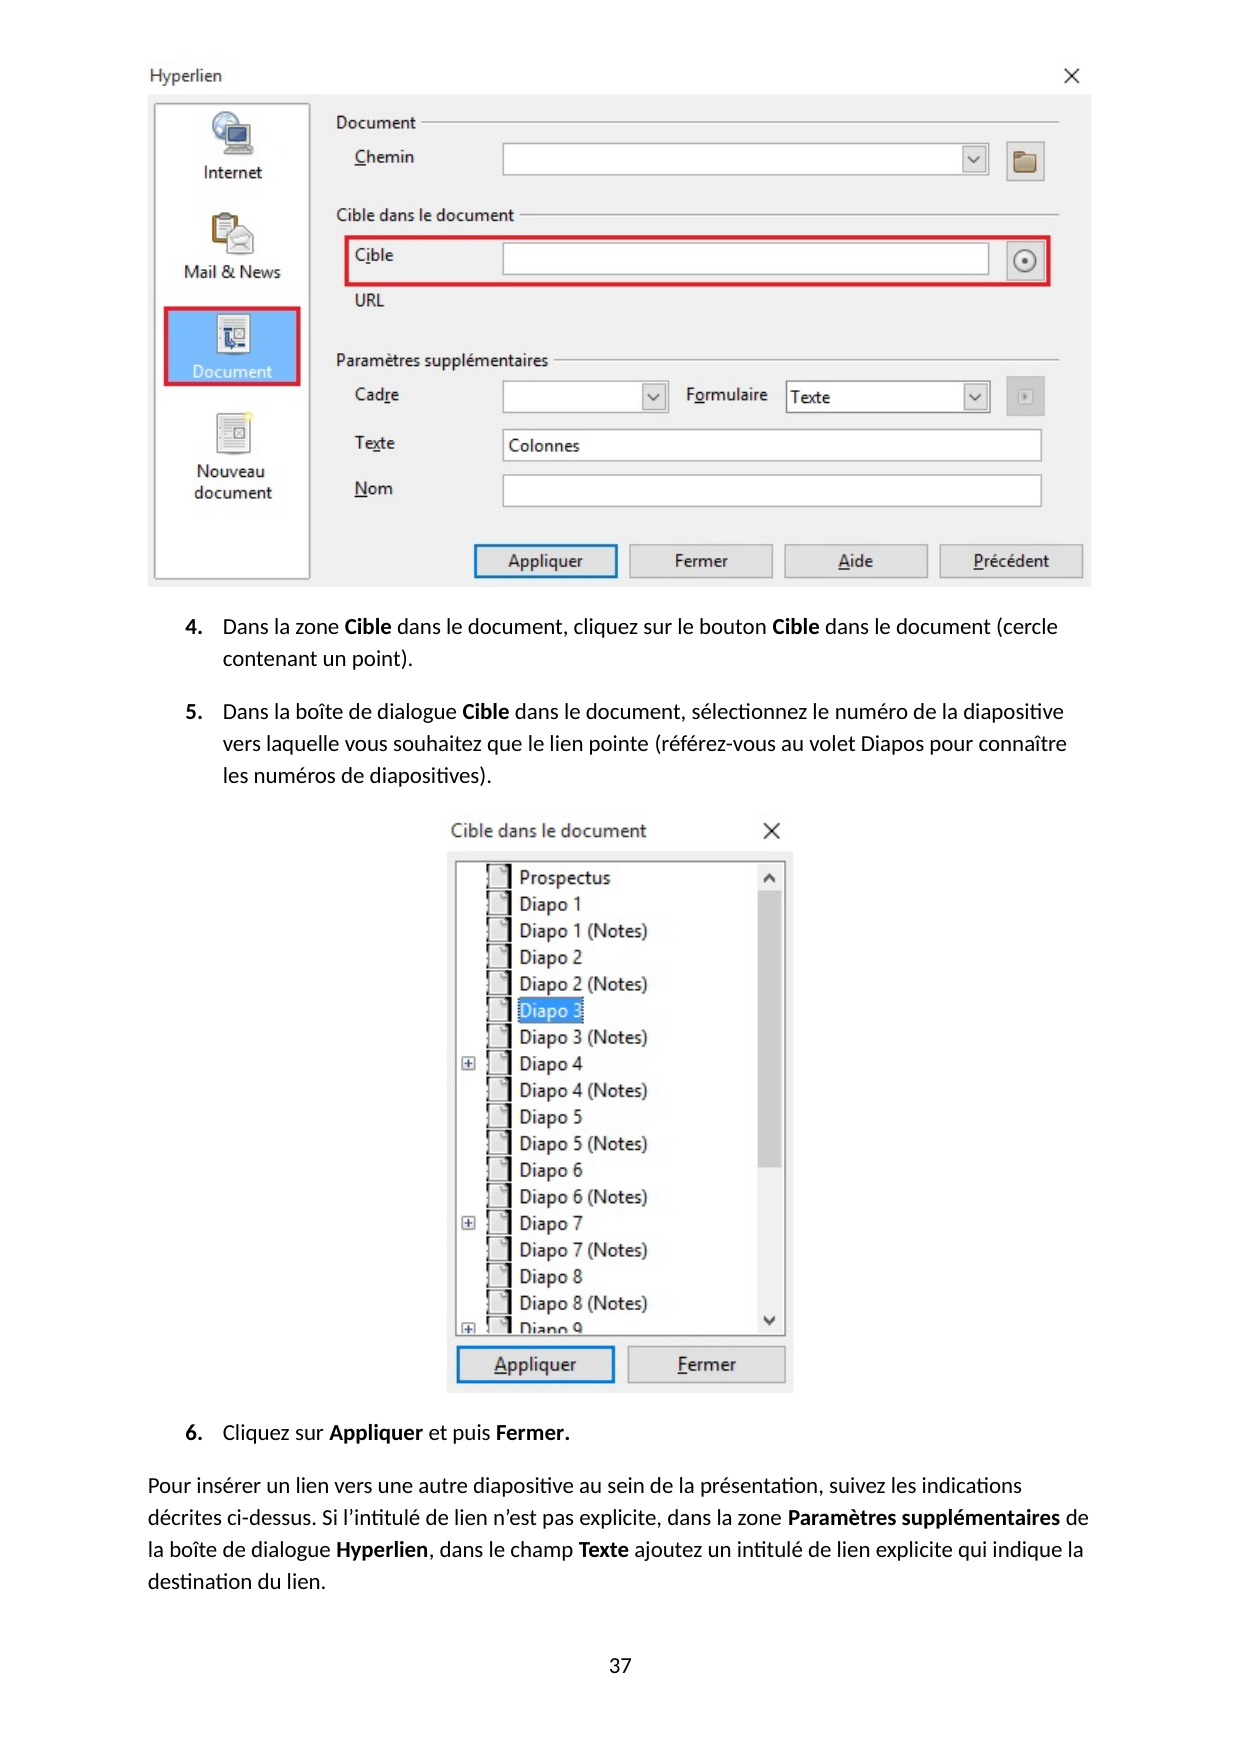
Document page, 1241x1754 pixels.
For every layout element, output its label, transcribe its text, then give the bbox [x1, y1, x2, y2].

list Cliquez sur Appliquer et puis Fermer. [185, 1418, 1093, 1446]
list Dans la boîte de dialogue Cible dans le document, sélectionnez le numéro de la diapositive vers laquelle vous souhaitez que le lien pointe (référez-vous au volet Diapos pour connaître les numéros de diapositives). [185, 697, 1093, 790]
picture [446, 814, 794, 1393]
list Dans la zone Cible dans le document, cliquez sur le bouton Cible dans le document (cercle contenant un point). [185, 612, 1093, 672]
picture [147, 59, 1092, 587]
text Pour insérer un lien vers une autre diapositive au sein de la présentation, suivez les indications décrites ci-dessus. Si l’intitulé de lien n’est pas explicite, dans la zone Paramètres supplémentaires de la boîte de dialogue Hyperlien, dans le champ Texte ajoutez un intitulé de lien explicite qui indique la destination du lien. [148, 1471, 1093, 1595]
